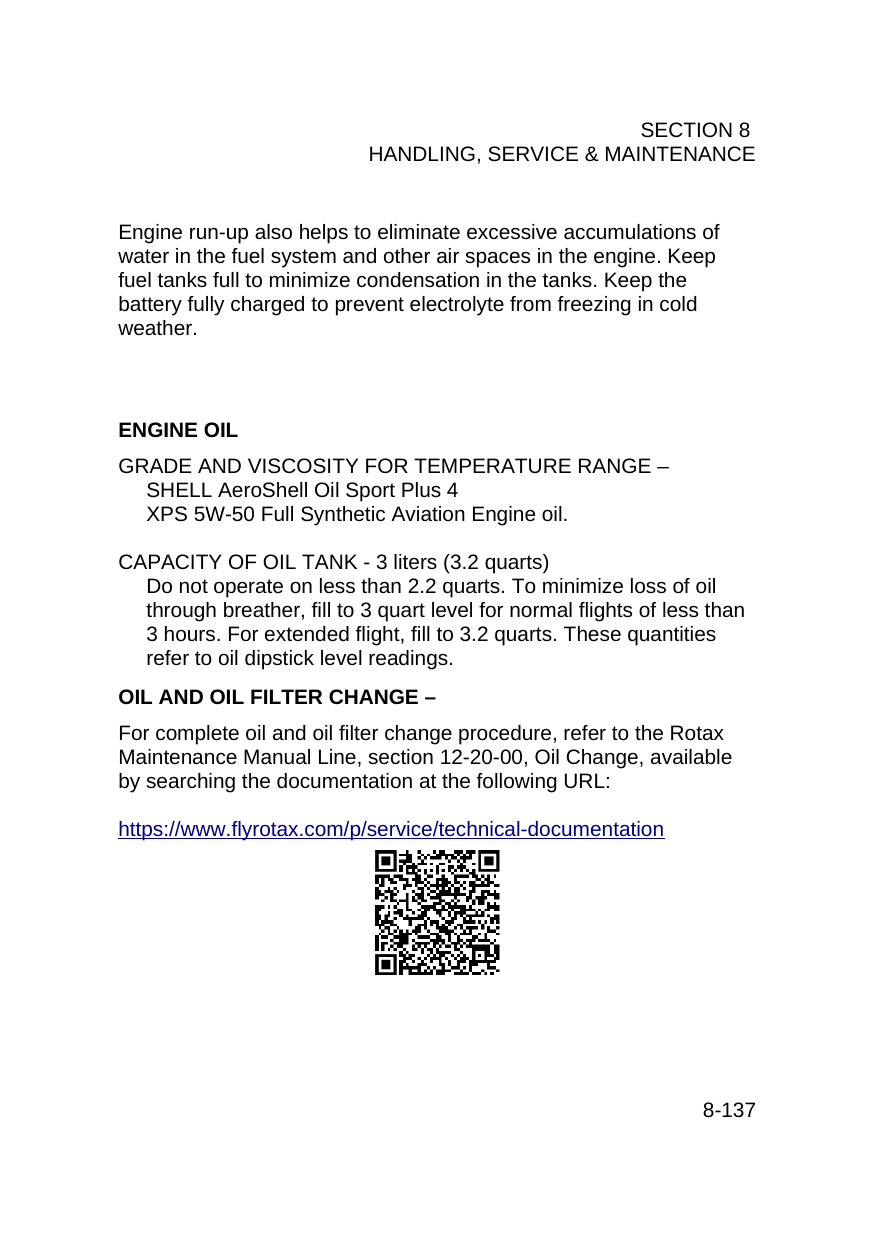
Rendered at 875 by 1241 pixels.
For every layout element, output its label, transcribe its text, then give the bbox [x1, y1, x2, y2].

text SHELL AeroShell Oil Sport Plus 4 [146, 478, 756, 502]
text GRADE AND VISCOSITY FOR TEMPERATURE RANGE – [118, 454, 756, 478]
text Do not operate on less than 2.2 quarts. To minimize loss of oil through breather, fill to 3 quart level for normal flights of less than 3 hours. For extended flight, fill to 3.2 quarts. These quantities refer to oil dipstick level readings. [146, 574, 756, 670]
text CAPACITY OF OIL TANK - 3 liters (3.2 quarts) [118, 550, 756, 574]
text https://www.flyrotax.com/p/service/technical-documentation [118, 817, 756, 841]
subtitle ENGINE OIL [118, 418, 756, 442]
picture [365, 840, 509, 985]
text XPS 5W-50 Full Synthetic Aviation Engine oil. [146, 502, 756, 526]
text Engine run-up also helps to eliminate excessive accumulations of water in the fuel system and other air spaces in the engine. Keep fuel tanks full to minimize condensation in the tanks. Keep the battery fully charged to prevent electrolyte from freezing in cold weather. [118, 220, 756, 340]
text For complete oil and oil filter change procedure, refer to the Rotax Maintenance Manual Line, section 12-20-00, Oil Change, available by searching the documentation at the following URL: [118, 721, 756, 793]
subtitle OIL AND OIL FILTER CHANGE – [118, 684, 756, 708]
